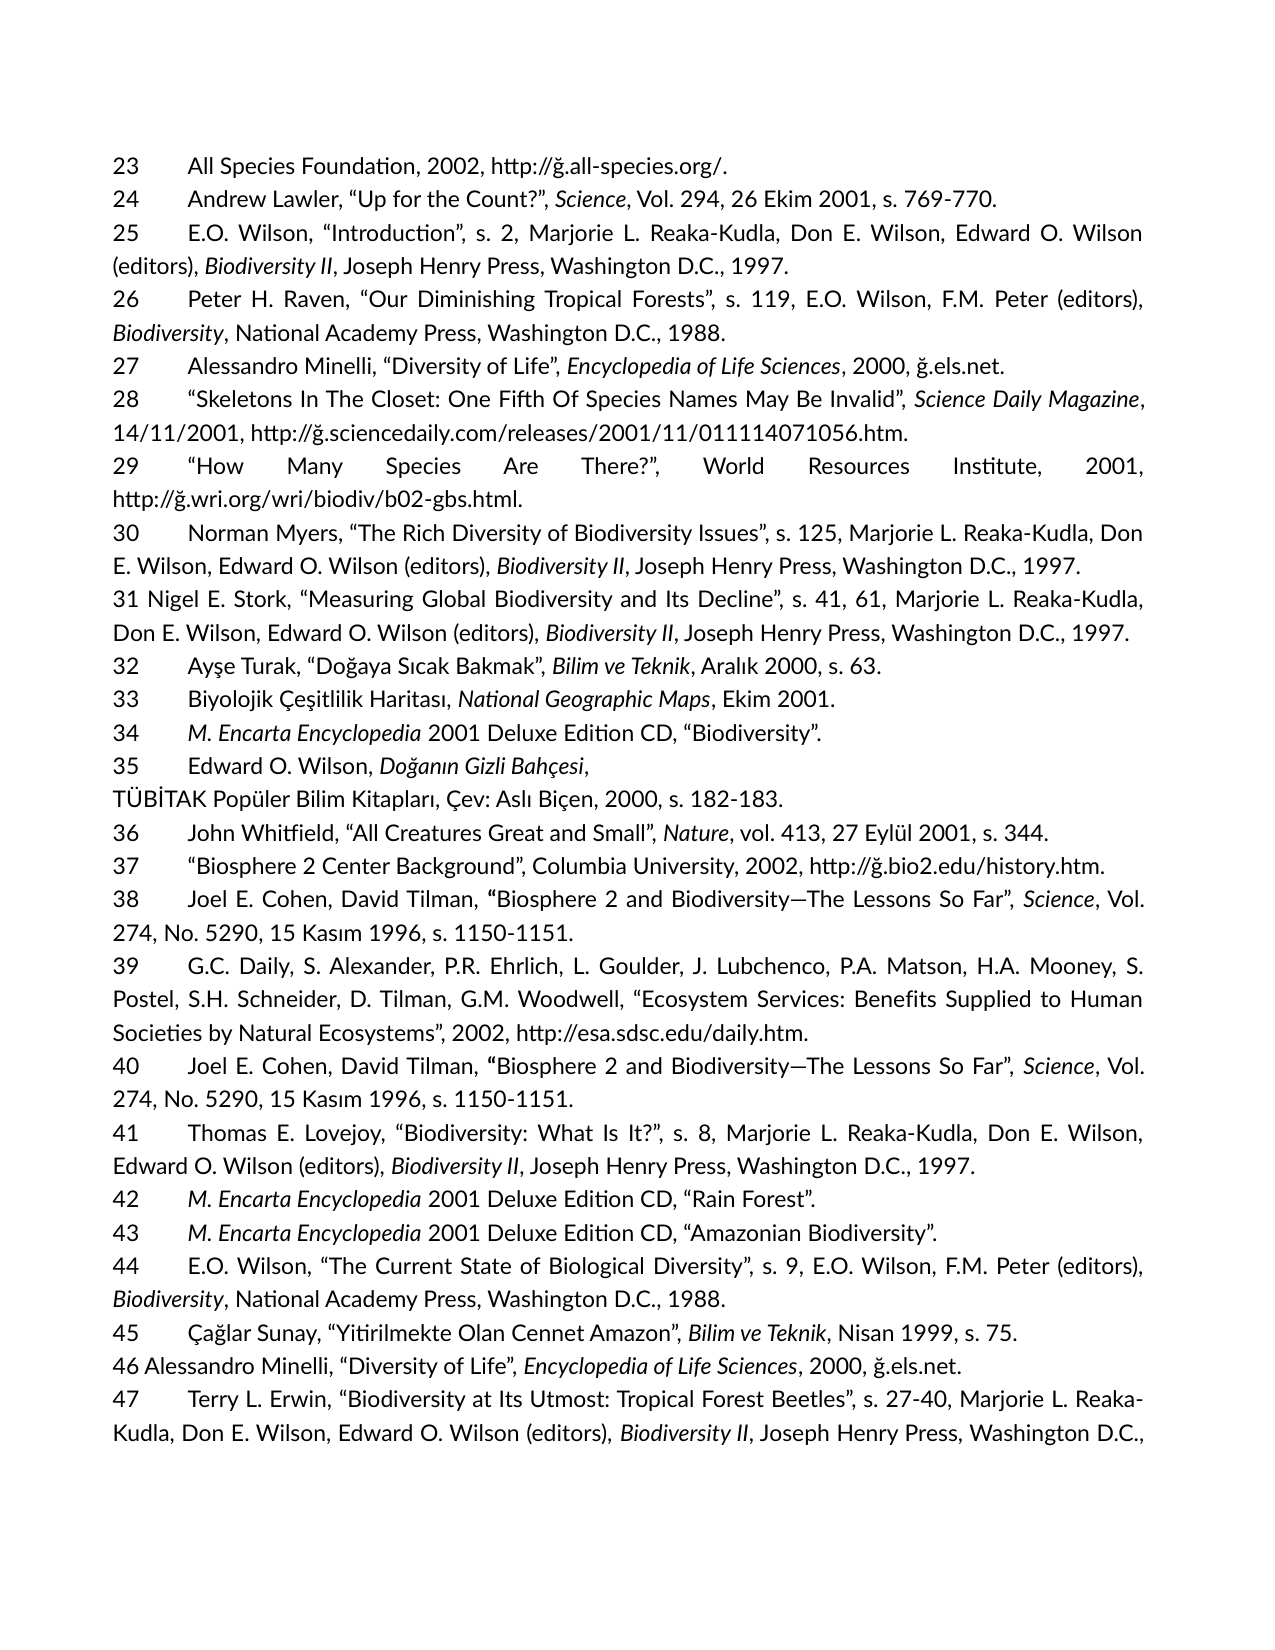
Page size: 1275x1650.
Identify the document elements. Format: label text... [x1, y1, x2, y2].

text 23 All Species Foundation, 2002, http://ğ.all-species.org/. [112, 148, 1145, 181]
text 37 “Biosphere 2 Center Background”, Columbia University, 2002, http://ğ.bio2.edu/history.htm. [112, 848, 1145, 881]
text 27 Alessandro Minelli, “Diversity of Life”, Encyclopedia of Life Sciences, 2000, ğ.els.net. [112, 348, 1145, 381]
text 33 Biyolojik Çeşitlilik Haritası, National Geographic Maps, Ekim 2001. [112, 681, 1145, 714]
text 34 M. Encarta Encyclopedia 2001 Deluxe Edition CD, “Biodiversity”. [112, 714, 1145, 748]
text 40 Joel E. Cohen, David Tilman, “Biosphere 2 and Biodiversity—The Lessons So Far”, Science, Vol. 274, No. 5290, 15 Kasım 1996, s. 1150-1151. [112, 1048, 1145, 1114]
text 42 M. Encarta Encyclopedia 2001 Deluxe Edition CD, “Rain Forest”. [112, 1181, 1145, 1214]
text 43 M. Encarta Encyclopedia 2001 Deluxe Edition CD, “Amazonian Biodiversity”. [112, 1214, 1145, 1248]
text 35 Edward O. Wilson, Doğanın Gizli Bahçesi, [112, 748, 1145, 781]
text 31 Nigel E. Stork, “Measuring Global Biodiversity and Its Decline”, s. 41, 61, Marjorie L. Reaka-Kudla, Don E. Wilson, Edward O. Wilson (editors), Biodiversity II, Joseph Henry Press, Washington D.C., 1997. [112, 581, 1145, 648]
text 47 Terry L. Erwin, “Biodiversity at Its Utmost: Tropical Forest Beetles”, s. 27-40, Marjorie L. Reaka-Kudla, Don E. Wilson, Edward O. Wilson (editors), Biodiversity II, Joseph Henry Press, Washington D.C., [112, 1381, 1145, 1448]
text 30 Norman Myers, “The Rich Diversity of Biodiversity Issues”, s. 125, Marjorie L. Reaka-Kudla, Don E. Wilson, Edward O. Wilson (editors), Biodiversity II, Joseph Henry Press, Washington D.C., 1997. [112, 514, 1145, 581]
text 44 E.O. Wilson, “The Current State of Biological Diversity”, s. 9, E.O. Wilson, F.M. Peter (editors), Biodiversity, National Academy Press, Washington D.C., 1988. [112, 1248, 1145, 1314]
text 41 Thomas E. Lovejoy, “Biodiversity: What Is It?”, s. 8, Marjorie L. Reaka-Kudla, Don E. Wilson, Edward O. Wilson (editors), Biodiversity II, Joseph Henry Press, Washington D.C., 1997. [112, 1114, 1145, 1181]
text 45 Çağlar Sunay, “Yitirilmekte Olan Cennet Amazon”, Bilim ve Teknik, Nisan 1999, s. 75. [112, 1314, 1145, 1348]
text TÜBİTAK Popüler Bilim Kitapları, Çev: Aslı Biçen, 2000, s. 182-183. [112, 781, 1145, 814]
text 38 Joel E. Cohen, David Tilman, “Biosphere 2 and Biodiversity—The Lessons So Far”, Science, Vol. 274, No. 5290, 15 Kasım 1996, s. 1150-1151. [112, 881, 1145, 948]
text 24 Andrew Lawler, “Up for the Count?”, Science, Vol. 294, 26 Ekim 2001, s. 769-770. [112, 181, 1145, 214]
text 25 E.O. Wilson, “Introduction”, s. 2, Marjorie L. Reaka-Kudla, Don E. Wilson, Edward O. Wilson (editors), Biodiversity II, Joseph Henry Press, Washington D.C., 1997. [112, 214, 1145, 281]
text 26 Peter H. Raven, “Our Diminishing Tropical Forests”, s. 119, E.O. Wilson, F.M. Peter (editors), Biodiversity, National Academy Press, Washington D.C., 1988. [112, 281, 1145, 348]
text 32 Ayşe Turak, “Doğaya Sıcak Bakmak”, Bilim ve Teknik, Aralık 2000, s. 63. [112, 648, 1145, 681]
text 36 John Whitfield, “All Creatures Great and Small”, Nature, vol. 413, 27 Eylül 2001, s. 344. [112, 814, 1145, 848]
text 29 “How Many Species Are There?”, World Resources Institute, 2001, http://ğ.wri.org/wri/biodiv/b02-gbs.html. [112, 448, 1145, 514]
text 39 G.C. Daily, S. Alexander, P.R. Ehrlich, L. Goulder, J. Lubchenco, P.A. Matson, H.A. Mooney, S. Postel, S.H. Schneider, D. Tilman, G.M. Woodwell, “Ecosystem Services: Benefits Supplied to Human Societies by Natural Ecosystems”, 2002, http://esa.sdsc.edu/daily.htm. [112, 948, 1145, 1048]
text 46 Alessandro Minelli, “Diversity of Life”, Encyclopedia of Life Sciences, 2000, ğ.els.net. [112, 1348, 1145, 1381]
text 28 “Skeletons In The Closet: One Fifth Of Species Names May Be Invalid”, Science Daily Magazine, 14/11/2001, http://ğ.sciencedaily.com/releases/2001/11/011114071056.htm. [112, 381, 1145, 448]
